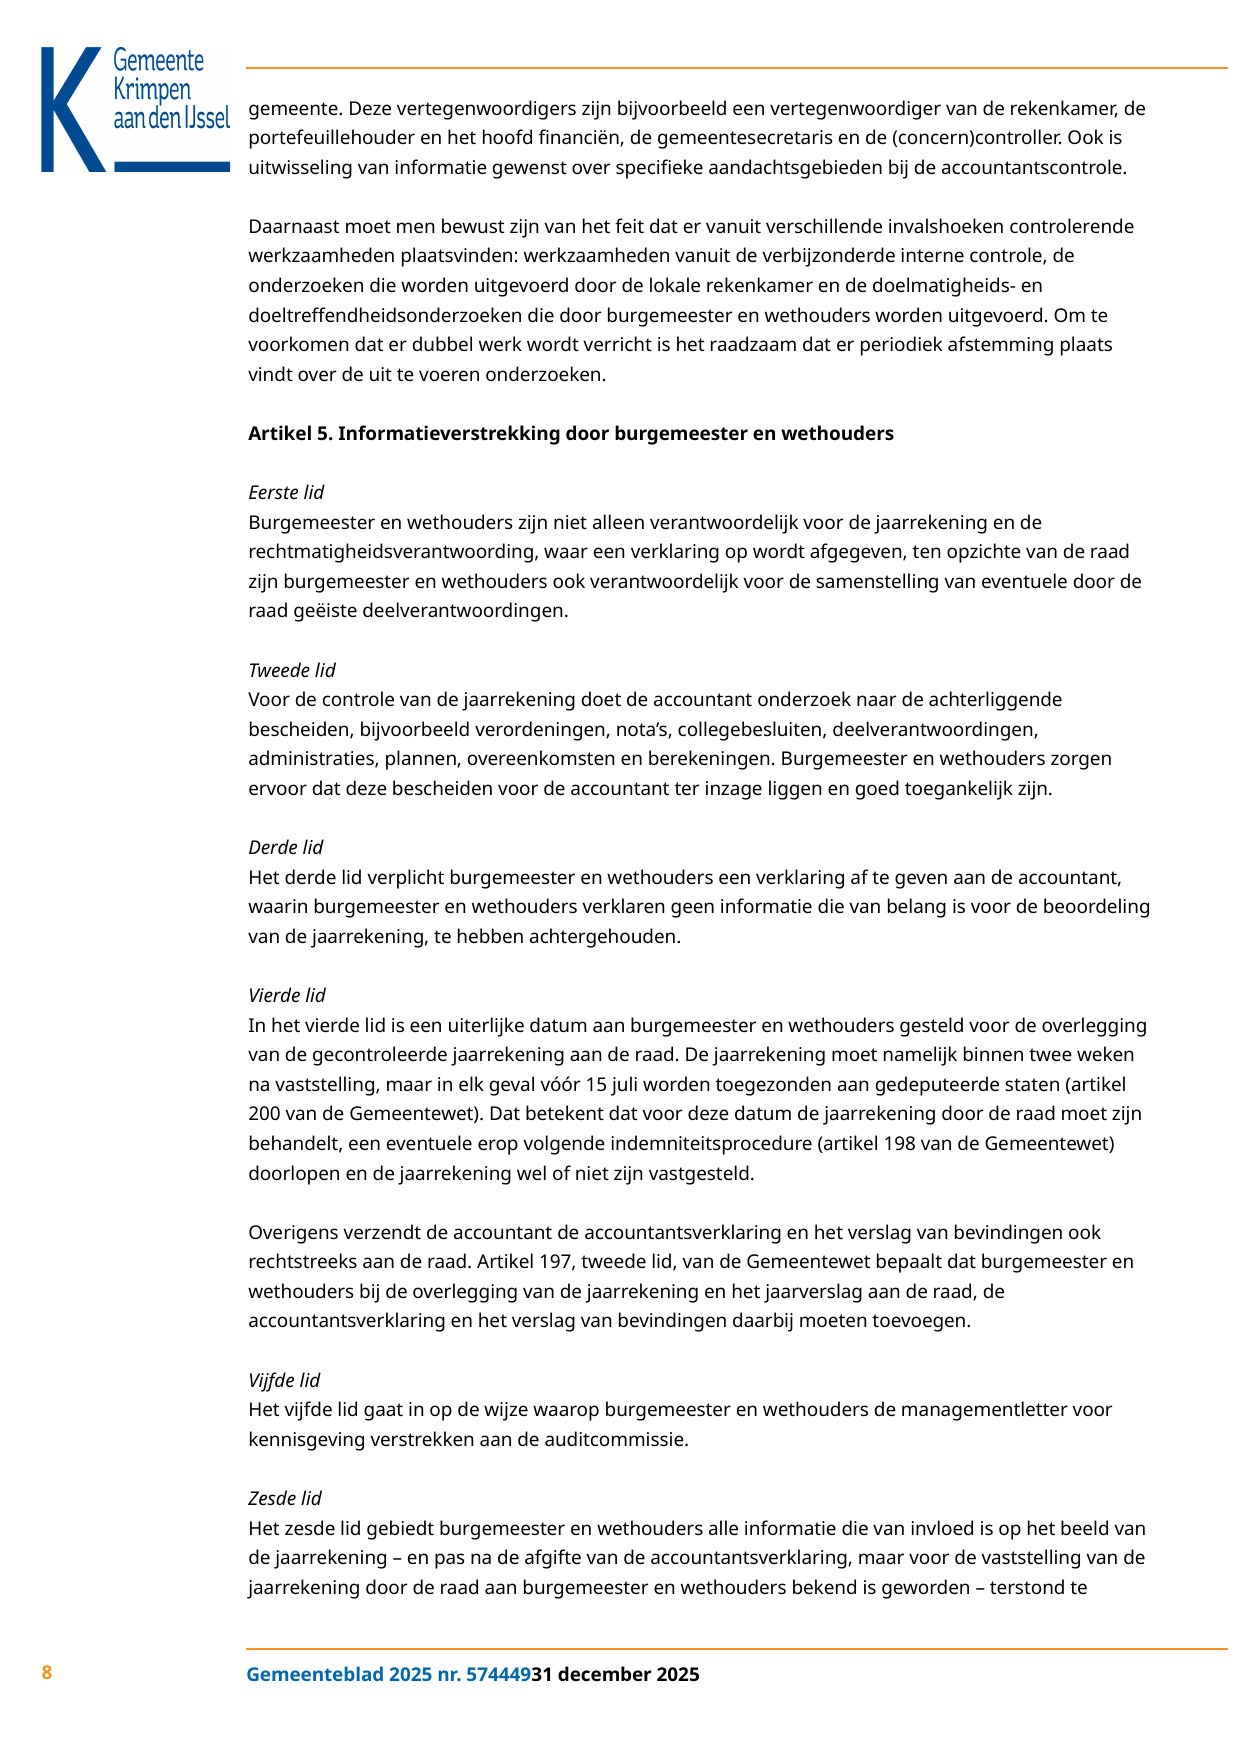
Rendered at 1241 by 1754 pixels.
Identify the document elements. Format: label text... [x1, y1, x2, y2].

text Vierde lid [248, 982, 1152, 1008]
text In het vierde lid is een uiterlijke datum aan burgemeester en wethouders gesteld voor de overlegging van de gecontroleerde jaarrekening aan de raad. De jaarrekening moet namelijk binnen twee weken na vaststelling, maar in elk geval vóór 15 juli worden toegezonden aan gedeputeerde staten (artikel 200 van de Gemeentewet). Dat betekent dat voor deze datum de jaarrekening door de raad moet zijn behandelt, een eventuele erop volgende indemniteitsprocedure (artikel 198 van de Gemeentewet) doorlopen en de jaarrekening wel of niet zijn vastgesteld. [248, 1012, 1152, 1186]
picture [41, 47, 231, 172]
text Artikel 5. Informatieverstrekking door burgemeester en wethouders [248, 420, 1152, 446]
text Burgemeester en wethouders zijn niet alleen verantwoordelijk voor de jaarrekening en de rechtmatigheidsverantwoording, waar een verklaring op wordt afgegeven, ten opzichte van de raad zijn burgemeester en wethouders ook verantwoordelijk voor de samenstelling van eventuele door de raad geëiste deelverantwoordingen. [248, 509, 1152, 623]
text Het derde lid verplicht burgemeester en wethouders een verklaring af te geven aan de accountant, waarin burgemeester en wethouders verklaren geen informatie die van belang is voor de beoordeling van de jaarrekening, te hebben achtergehouden. [248, 864, 1152, 949]
text Het zesde lid gebiedt burgemeester en wethouders alle informatie die van invloed is op het beeld van de jaarrekening – en pas na de afgifte van de accountantsverklaring, maar voor de vaststelling van de jaarrekening door de raad aan burgemeester en wethouders bekend is geworden – terstond te [248, 1515, 1152, 1600]
text Voor de controle van de jaarrekening doet de accountant onderzoek naar de achterliggende bescheiden, bijvoorbeeld verordeningen, nota’s, collegebesluiten, deelverantwoordingen, administraties, plannen, overeenkomsten en berekeningen. Burgemeester en wethouders zorgen ervoor dat deze bescheiden voor de accountant ter inzage liggen en goed toegankelijk zijn. [248, 686, 1152, 801]
text gemeente. Deze vertegenwoordigers zijn bijvoorbeeld een vertegenwoordiger van de rekenkamer, de portefeuillehouder en het hoofd financiën, de gemeentesecretaris en de (concern)controller. Ook is uitwisseling van informatie gewenst over specifieke aandachtsgebieden bij de accountantscontrole. [248, 95, 1152, 180]
text Tweede lid [248, 657, 1152, 683]
text Derde lid [248, 834, 1152, 860]
text Daarnaast moet men bewust zijn van het feit dat er vanuit verschillende invalshoeken controlerende werkzaamheden plaatsvinden: werkzaamheden vanuit de verbijzonderde interne controle, de onderzoeken die worden uitgevoerd door de lokale rekenkamer en de doelmatigheids- en doeltreffendheidsonderzoeken die door burgemeester en wethouders worden uitgevoerd. Om te voorkomen dat er dubbel werk wordt verricht is het raadzaam dat er periodiek afstemming plaats vindt over de uit te voeren onderzoeken. [248, 213, 1152, 387]
text Het vijfde lid gaat in op de wijze waarop burgemeester en wethouders de managementletter voor kennisgeving verstrekken aan de auditcommissie. [248, 1396, 1152, 1452]
text Zesde lid [248, 1485, 1152, 1511]
text Overigens verzendt de accountant de accountantsverklaring en het verslag van bevindingen ook rechtstreeks aan de raad. Artikel 197, tweede lid, van de Gemeentewet bepaalt dat burgemeester en wethouders bij de overlegging van de jaarrekening en het jaarverslag aan de raad, de accountantsverklaring en het verslag van bevindingen daarbij moeten toevoegen. [248, 1219, 1152, 1333]
text Vijfde lid [248, 1367, 1152, 1393]
text Eerste lid [248, 479, 1152, 505]
